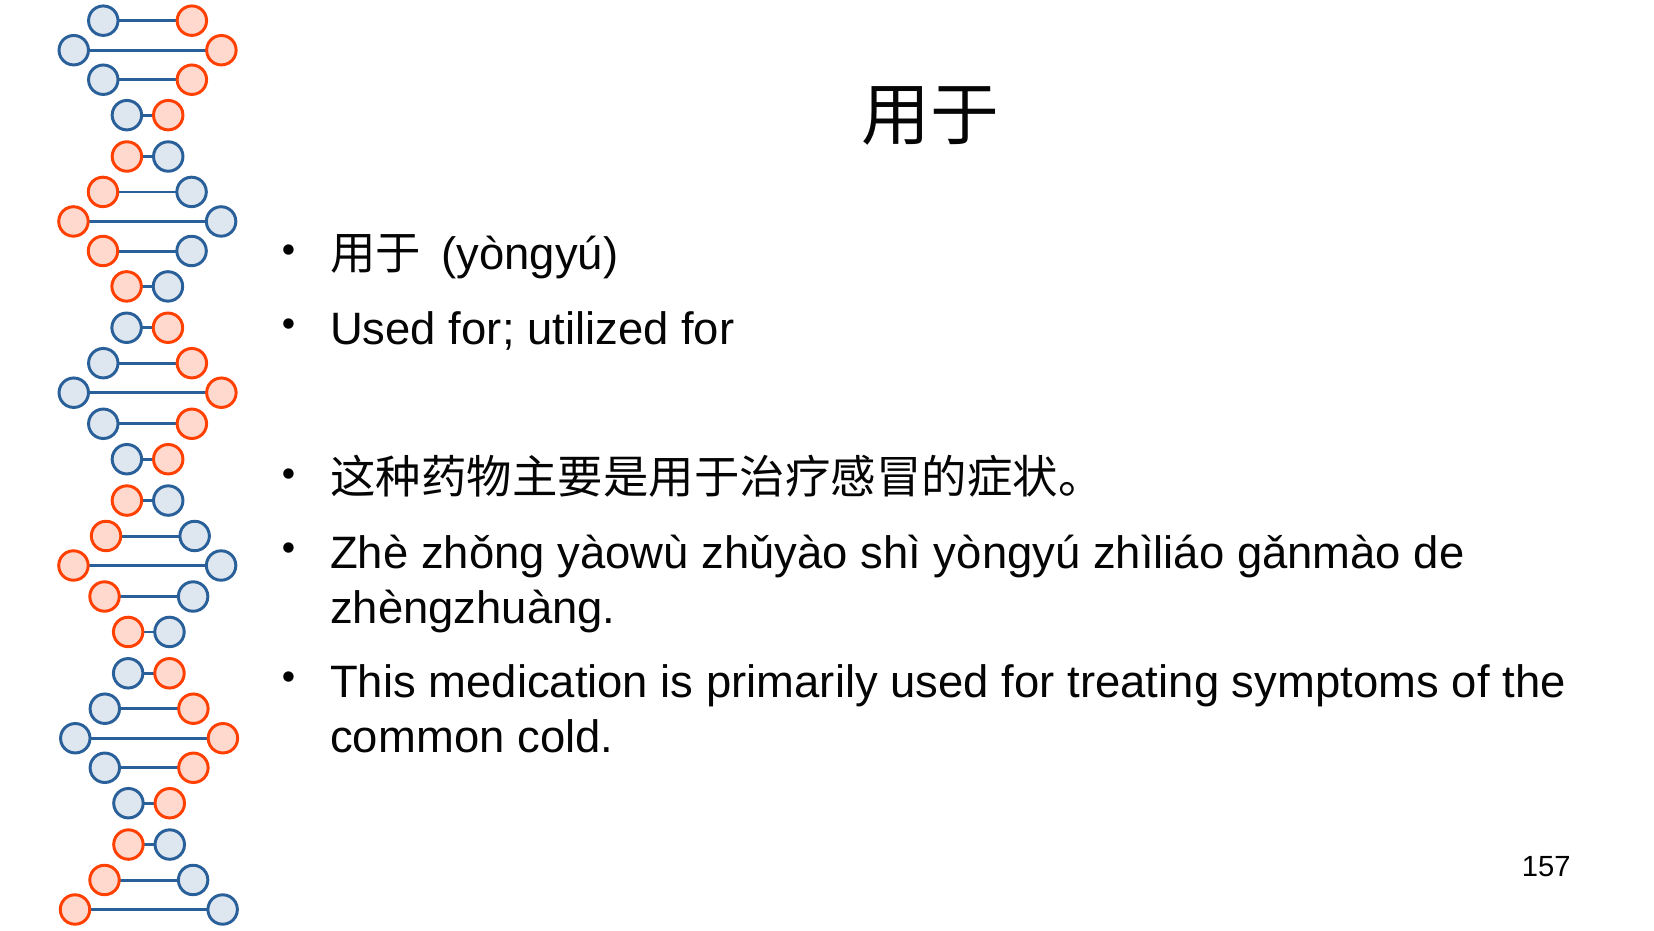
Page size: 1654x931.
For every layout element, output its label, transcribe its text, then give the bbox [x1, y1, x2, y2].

title 用于 [265, 35, 1595, 189]
list 用于 (yòngyú) Used for; utilized for 这种药物主要是用于治疗感冒的症状。 Zhè zhǒng yàowù zhǔyào shì yòngyú zhìliáo gǎnmào de zhèngzhuàng. This medication is primarily used for treating symptoms of the common cold. [265, 224, 1595, 764]
